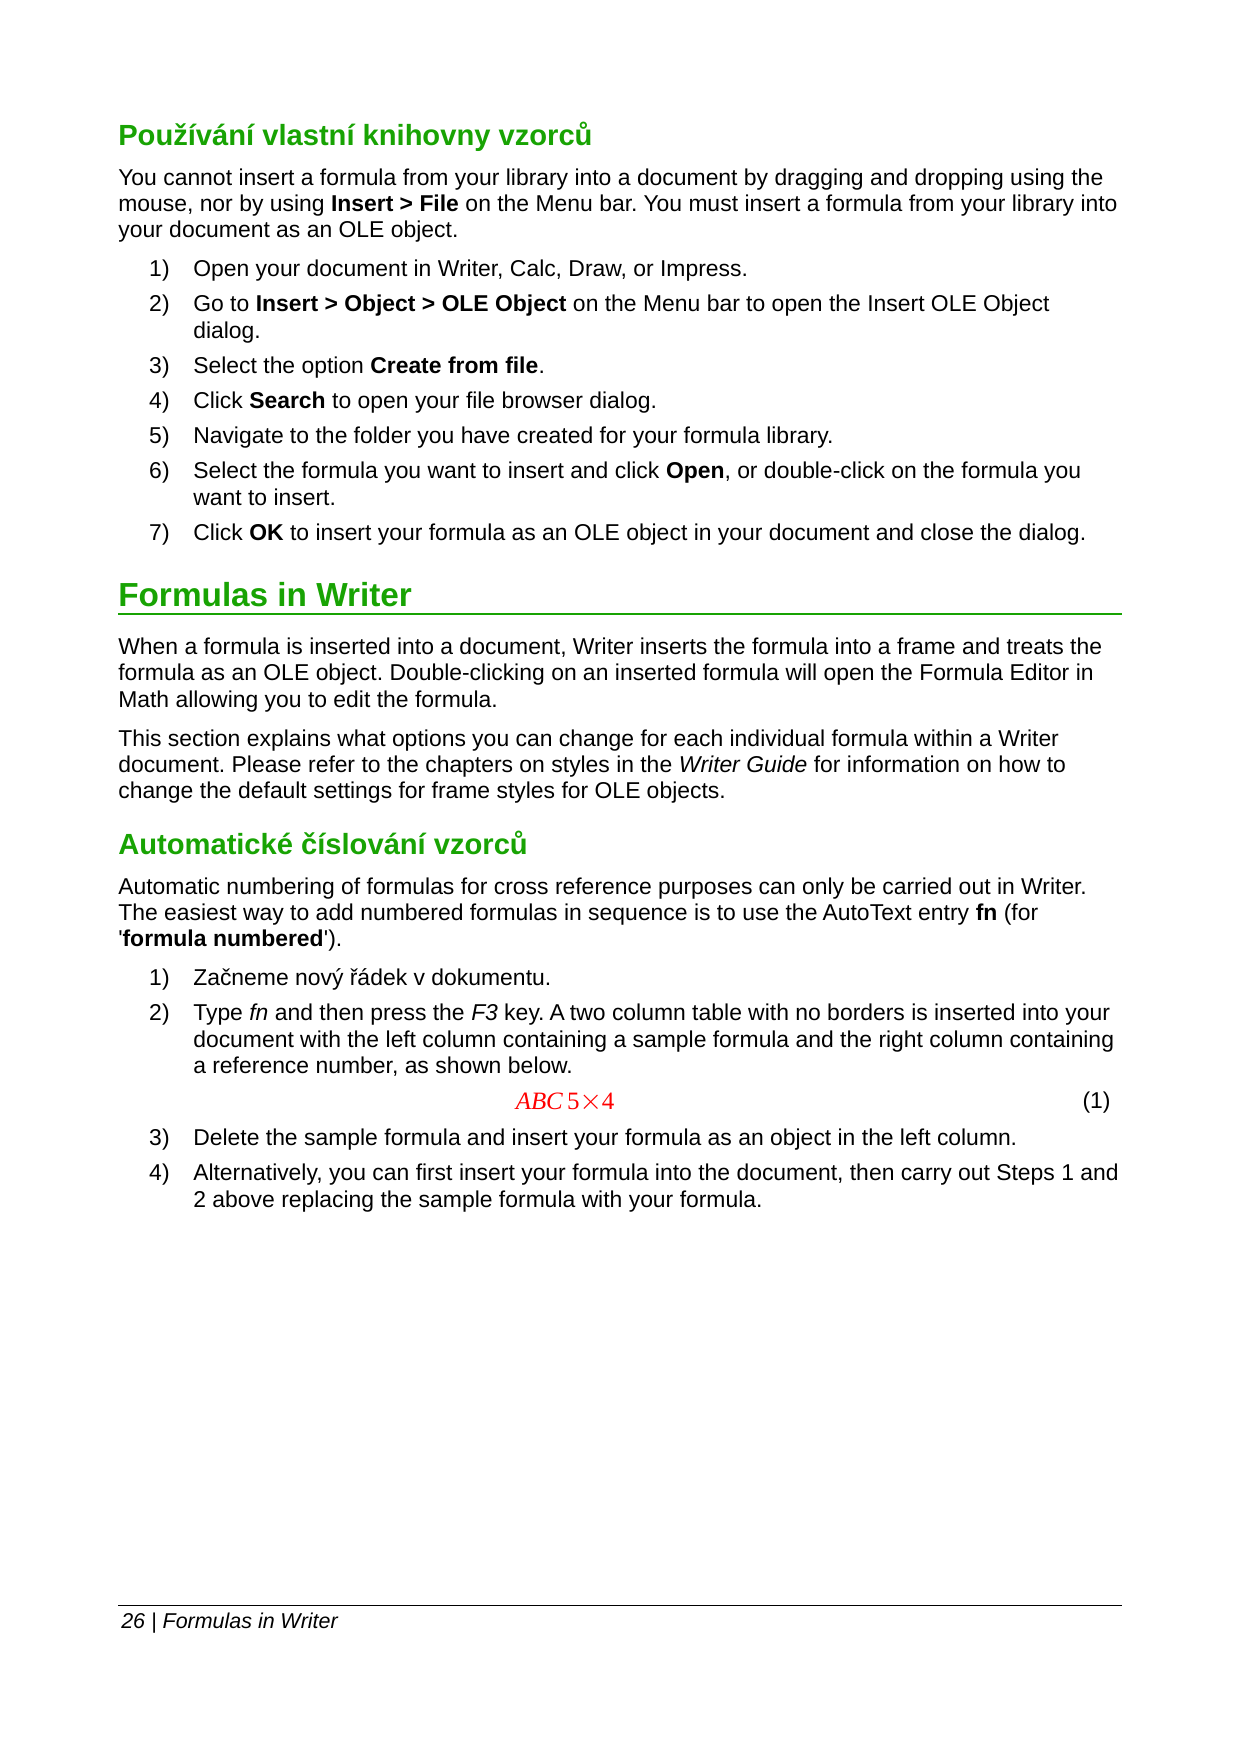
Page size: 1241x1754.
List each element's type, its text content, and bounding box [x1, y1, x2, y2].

list Select the option Create from file. [169, 352, 1122, 378]
subtitle Používání vlastní knihovny vzorců [118, 118, 1122, 152]
list Open your document in Writer, Calc, Draw, or Impress. [169, 255, 1122, 281]
list Navigate to the folder you have created for your formula library. [169, 422, 1122, 448]
table_header (1) [1010, 1087, 1122, 1118]
list Alternatively, you can first insert your formula into the document, then carry out Steps 1 and 2 above replacing the sample formula with your formula. [169, 1159, 1122, 1212]
list Click OK to insert your formula as an OLE object in your document and close the dialog. [169, 519, 1122, 545]
list Delete the sample formula and insert your formula as an object in the left column. [169, 1124, 1122, 1150]
subtitle Formulas in Writer [118, 575, 1122, 613]
text This section explains what options you can change for each individual formula within a Writer document. Please refer to the chapters on styles in the Writer Guide for information on how to change the default settings for frame styles for OLE objects. [118, 724, 1122, 804]
list Select the formula you want to insert and click Open, or double-click on the formula you want to insert. [169, 457, 1122, 510]
table_header [118, 1087, 1010, 1118]
list Go to Insert > Object > OLE Object on the Menu bar to open the Insert OLE Object dialog. [169, 290, 1122, 343]
text You cannot insert a formula from your library into a document by dragging and dropping using the mouse, nor by using Insert > File on the Menu bar. You must insert a formula from your library into your document as an OLE object. [118, 163, 1122, 242]
list Click Search to open your file browser dialog. [169, 387, 1122, 413]
text When a formula is inserted into a document, Writer inserts the formula into a frame and treats the formula as an OLE object. Double-clicking on an inserted formula will open the Formula Editor in Math allowing you to edit the formula. [118, 633, 1122, 712]
list Type fn and then press the F3 key. A two column table with no borders is inserted into your document with the left column containing a sample formula and the right column containing a reference number, as shown below. [169, 999, 1122, 1078]
subtitle Automatické číslování vzorců [118, 827, 1122, 861]
text Automatic numbering of formulas for cross reference purposes can only be carried out in Writer. The easiest way to add numbered formulas in sequence is to use the AutoText entry fn (for 'formula numbered'). [118, 873, 1122, 952]
list Začneme nový řádek v dokumentu. [169, 964, 1122, 991]
